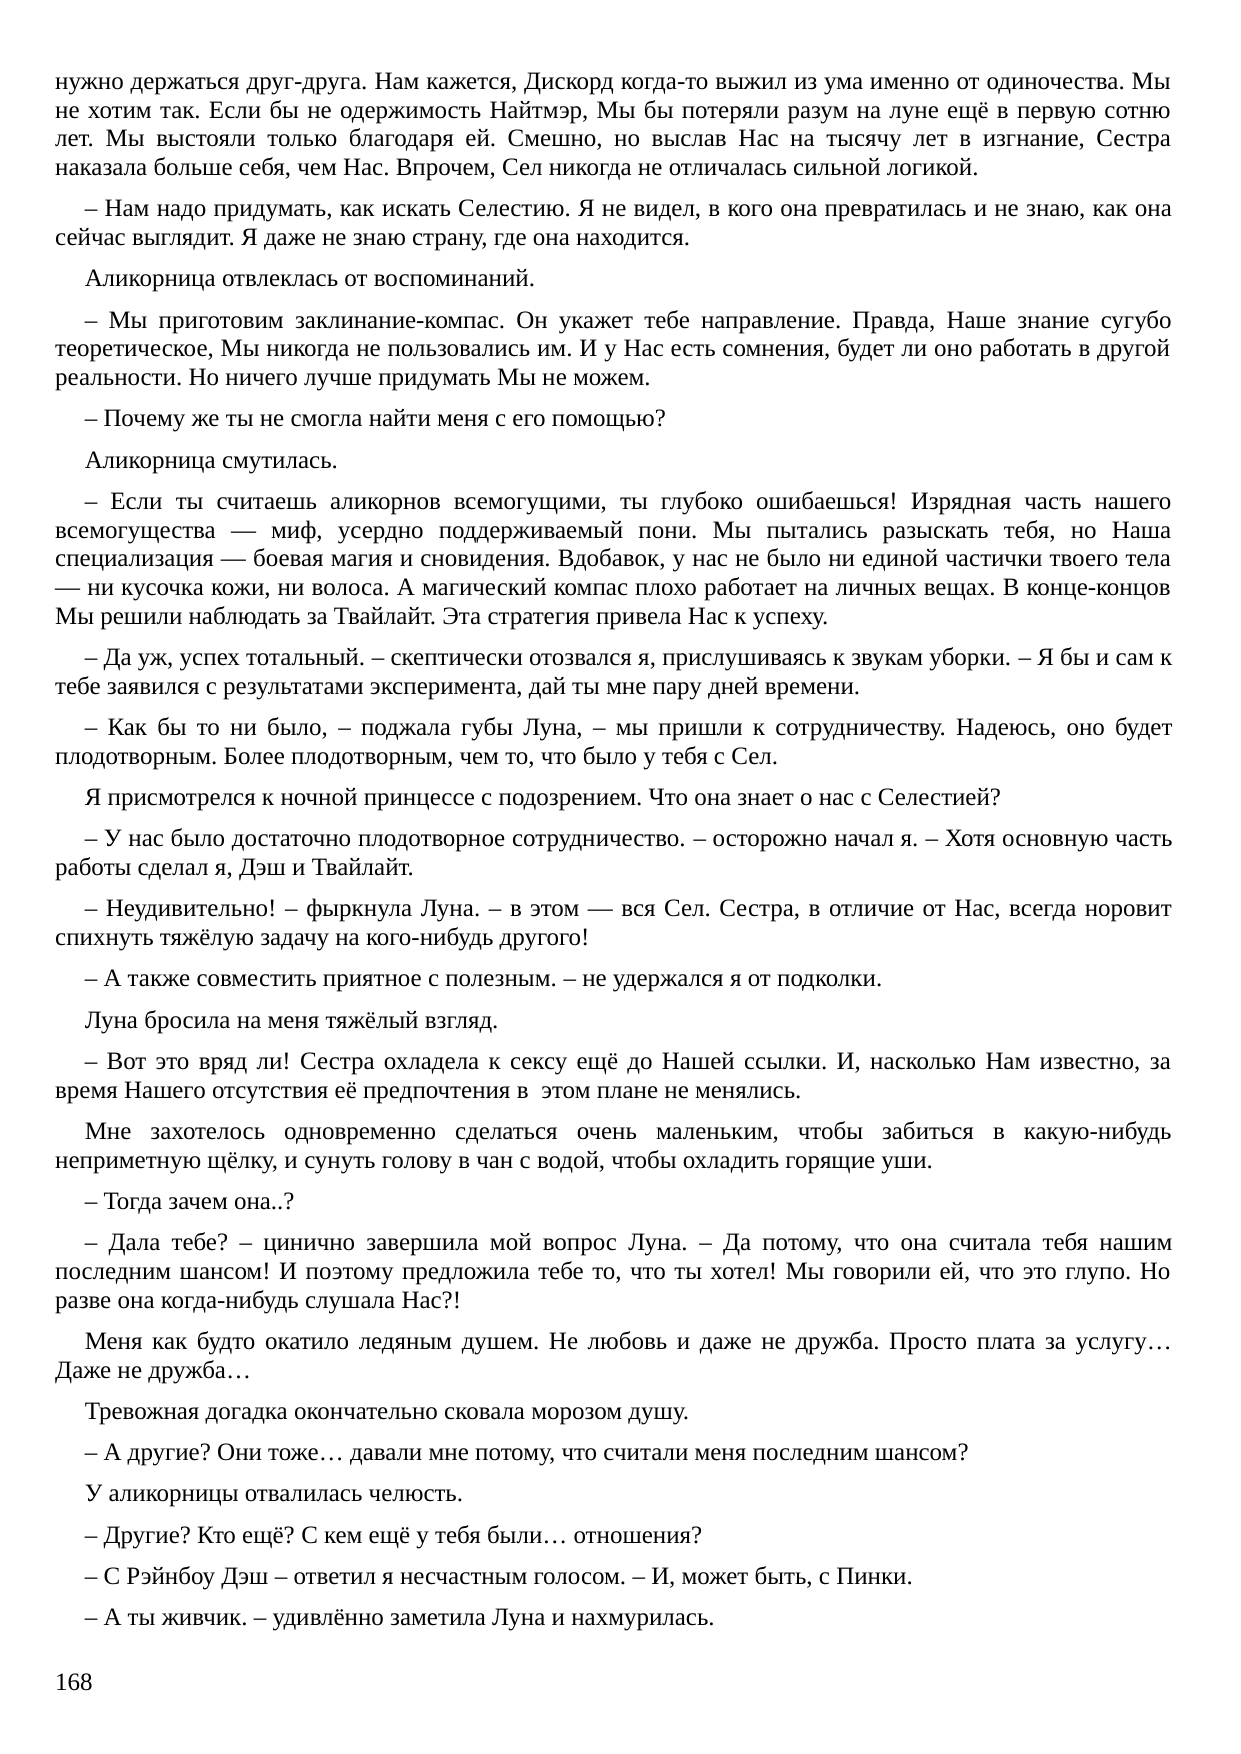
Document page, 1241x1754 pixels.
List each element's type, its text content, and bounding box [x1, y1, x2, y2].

text нужно держаться друг-друга. Нам кажется, Дискорд когда-то выжил из ума именно от одиночества. Мы не хотим так. Если бы не одержимость Найтмэр, Мы бы потеряли разум на луне ещё в первую сотню лет. Мы выстояли только благодаря ей. Смешно, но выслав Нас на тысячу лет в изгнание, Сестра наказала больше себя, чем Нас. Впрочем, Сел никогда не отличалась сильной логикой. [55, 66, 1173, 181]
text – Другие? Кто ещё? С кем ещё у тебя были… отношения? [55, 1520, 1173, 1548]
text – Почему же ты не смогла найти меня с его помощью? [55, 403, 1173, 432]
text У аликорницы отвалилась челюсть. [55, 1478, 1173, 1507]
text – А ты живчик. – удивлённо заметила Луна и нахмурилась. [55, 1602, 1173, 1631]
text Я присмотрелся к ночной принцессе с подозрением. Что она знает о нас с Селестией? [55, 782, 1173, 811]
text – А другие? Они тоже… давали мне потому, что считали меня последним шансом? [55, 1437, 1173, 1466]
text Тревожная догадка окончательно сковала морозом душу. [55, 1396, 1173, 1425]
text – Если ты считаешь аликорнов всемогущими, ты глубоко ошибаешься! Изрядная часть нашего всемогущества — миф, усердно поддерживаемый пони. Мы пытались разыскать тебя, но Наша специализация — боевая магия и сновидения. Вдобавок, у нас не было ни единой частички твоего тела — ни кусочка кожи, ни волоса. А магический компас плохо работает на личных вещах. В конце-концов Мы решили наблюдать за Твайлайт. Эта стратегия привела Нас к успеху. [55, 486, 1173, 630]
text – Вот это вряд ли! Сестра охладела к сексу ещё до Нашей ссылки. И, насколько Нам известно, за время Нашего отсутствия её предпочтения в этом плане не менялись. [55, 1046, 1173, 1103]
text – Как бы то ни было, – поджала губы Луна, – мы пришли к сотрудничеству. Надеюсь, оно будет плодотворным. Более плодотворным, чем то, что было у тебя с Сел. [55, 712, 1173, 770]
text – У нас было достаточно плодотворное сотрудничество. – осторожно начал я. – Хотя основную часть работы сделал я, Дэш и Твайлайт. [55, 823, 1173, 881]
text Луна бросила на меня тяжёлый взгляд. [55, 1005, 1173, 1033]
text – Неудивительно! – фыркнула Луна. – в этом — вся Сел. Сестра, в отличие от Нас, всегда норовит спихнуть тяжёлую задачу на кого-нибудь другого! [55, 893, 1173, 951]
text – Мы приготовим заклинание-компас. Он укажет тебе направление. Правда, Наше знание сугубо теоретическое, Мы никогда не пользовались им. И у Нас есть сомнения, будет ли оно работать в другой реальности. Но ничего лучше придумать Мы не можем. [55, 305, 1173, 391]
text – Тогда зачем она..? [55, 1186, 1173, 1215]
text Меня как будто окатило ледяным душем. Не любовь и даже не дружба. Просто плата за услугу… Даже не дружба… [55, 1326, 1173, 1383]
text – Дала тебе? – цинично завершила мой вопрос Луна. – Да потому, что она считала тебя нашим последним шансом! И поэтому предложила тебе то, что ты хотел! Мы говорили ей, что это глупо. Но разве она когда-нибудь слушала Нас?! [55, 1227, 1173, 1313]
text – С Рэйнбоу Дэш – ответил я несчастным голосом. – И, может быть, с Пинки. [55, 1561, 1173, 1590]
text – А также совместить приятное с полезным. – не удержался я от подколки. [55, 963, 1173, 992]
text Мне захотелось одновременно сделаться очень маленьким, чтобы забиться в какую-нибудь неприметную щёлку, и сунуть голову в чан с водой, чтобы охладить горящие уши. [55, 1116, 1173, 1173]
text – Да уж, успех тотальный. – скептически отозвался я, прислушиваясь к звукам уборки. – Я бы и сам к тебе заявился с результатами эксперимента, дай ты мне пару дней времени. [55, 642, 1173, 700]
text – Нам надо придумать, как искать Селестию. Я не видел, в кого она превратилась и не знаю, как она сейчас выглядит. Я даже не знаю страну, где она находится. [55, 193, 1173, 251]
text Аликорница отвлеклась от воспоминаний. [55, 263, 1173, 292]
text Аликорница смутилась. [55, 445, 1173, 473]
